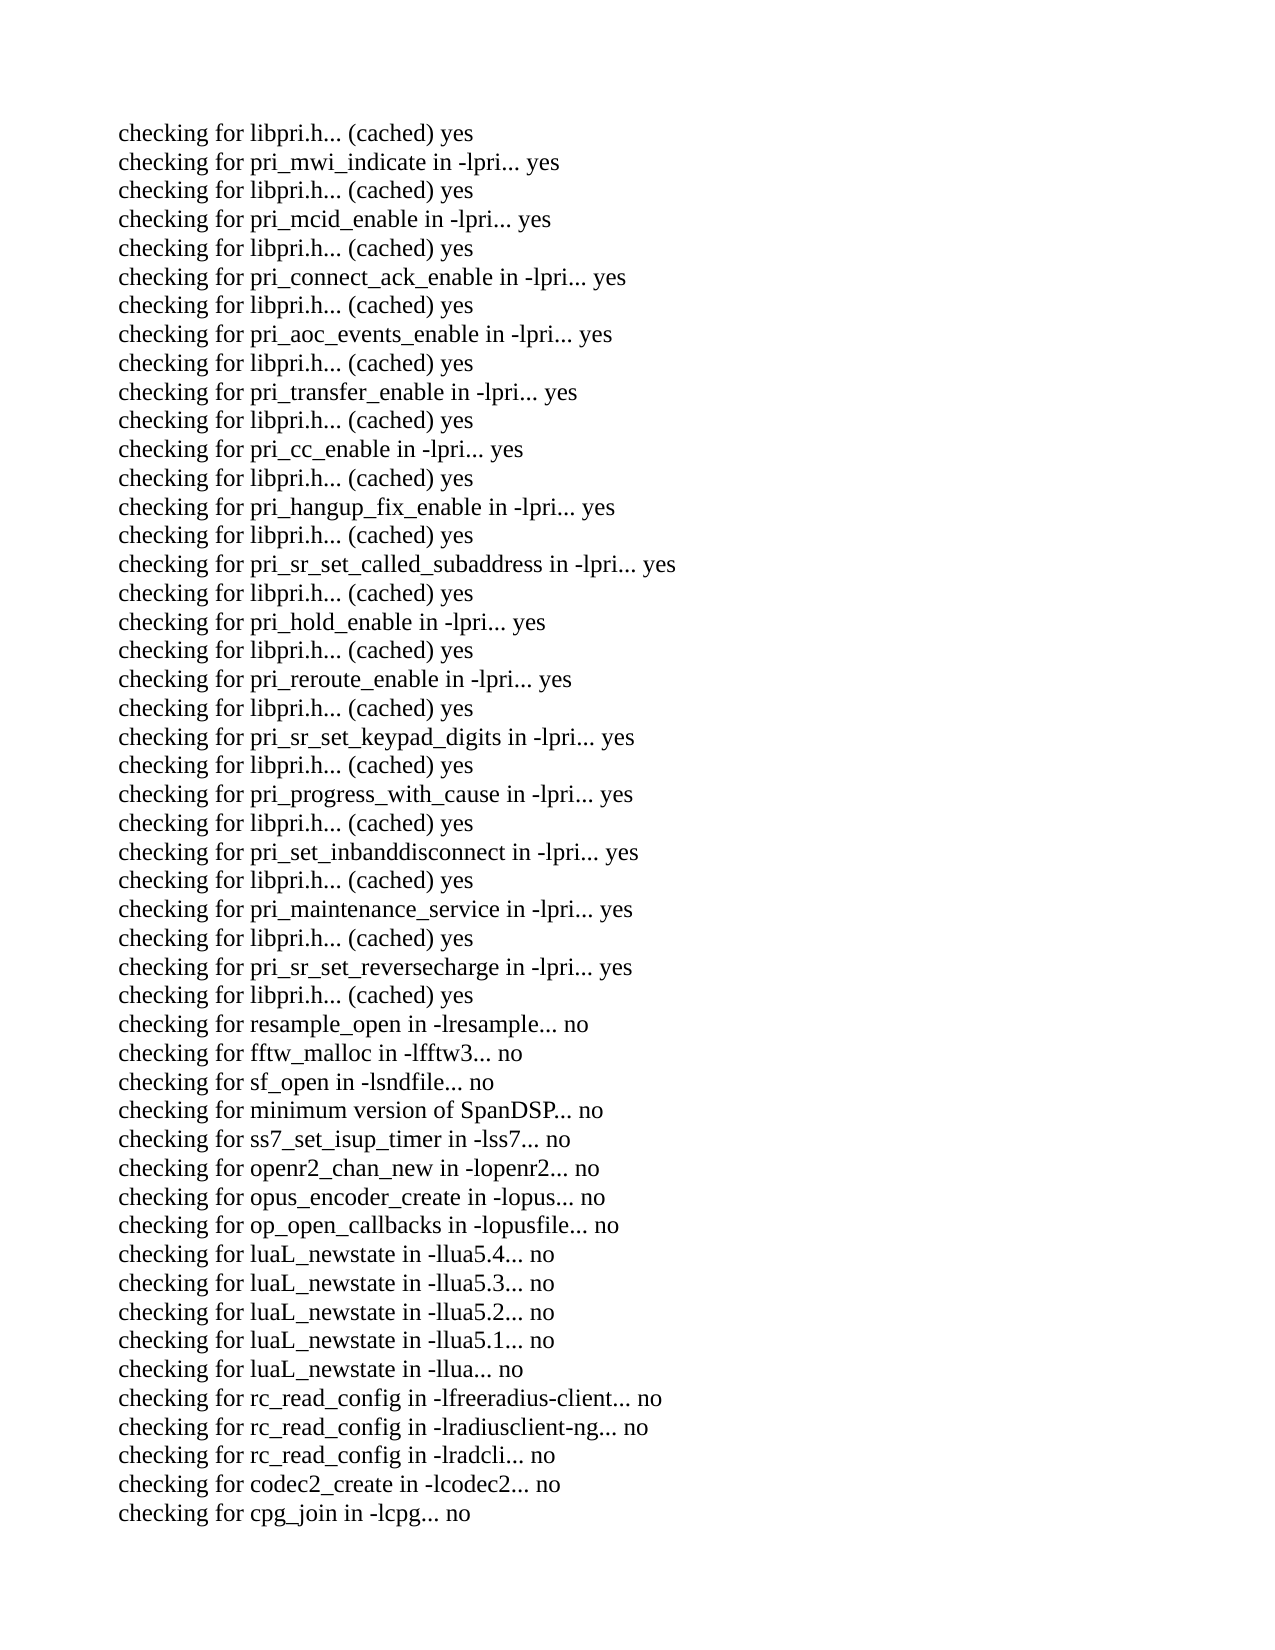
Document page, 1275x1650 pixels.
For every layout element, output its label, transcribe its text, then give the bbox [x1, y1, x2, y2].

text checking for pri_sr_set_keypad_digits in -lpri... yes [118, 722, 1157, 751]
text checking for libpri.h... (cached) yes [118, 406, 1157, 434]
text checking for pri_set_inbanddisconnect in -lpri... yes [118, 837, 1157, 866]
text checking for pri_connect_ack_enable in -lpri... yes [118, 262, 1157, 291]
text checking for pri_hangup_fix_enable in -lpri... yes [118, 492, 1157, 521]
text checking for ss7_set_isup_timer in -lss7... no [118, 1124, 1157, 1153]
text checking for luaL_newstate in -llua... no [118, 1354, 1157, 1383]
text checking for libpri.h... (cached) yes [118, 923, 1157, 952]
text checking for libpri.h... (cached) yes [118, 176, 1157, 204]
text checking for pri_hold_enable in -lpri... yes [118, 607, 1157, 636]
text checking for op_open_callbacks in -lopusfile... no [118, 1211, 1157, 1239]
text checking for libpri.h... (cached) yes [118, 118, 1157, 147]
text checking for resample_open in -lresample... no [118, 1009, 1157, 1038]
text checking for pri_sr_set_reversecharge in -lpri... yes [118, 952, 1157, 981]
text checking for libpri.h... (cached) yes [118, 693, 1157, 722]
text checking for pri_transfer_enable in -lpri... yes [118, 377, 1157, 406]
text checking for libpri.h... (cached) yes [118, 751, 1157, 779]
text checking for pri_reroute_enable in -lpri... yes [118, 664, 1157, 693]
text checking for pri_aoc_events_enable in -lpri... yes [118, 319, 1157, 348]
text checking for libpri.h... (cached) yes [118, 866, 1157, 894]
text checking for libpri.h... (cached) yes [118, 578, 1157, 607]
text checking for openr2_chan_new in -lopenr2... no [118, 1153, 1157, 1182]
text checking for pri_mwi_indicate in -lpri... yes [118, 147, 1157, 176]
text checking for rc_read_config in -lradcli... no [118, 1441, 1157, 1469]
text checking for pri_maintenance_service in -lpri... yes [118, 894, 1157, 923]
text checking for libpri.h... (cached) yes [118, 636, 1157, 664]
text checking for luaL_newstate in -llua5.4... no [118, 1239, 1157, 1268]
text checking for libpri.h... (cached) yes [118, 233, 1157, 262]
text checking for rc_read_config in -lfreeradius-client... no [118, 1383, 1157, 1412]
text checking for libpri.h... (cached) yes [118, 348, 1157, 377]
text checking for cpg_join in -lcpg... no [118, 1498, 1157, 1527]
text checking for pri_progress_with_cause in -lpri... yes [118, 779, 1157, 808]
text checking for pri_sr_set_called_subaddress in -lpri... yes [118, 549, 1157, 578]
text checking for minimum version of SpanDSP... no [118, 1096, 1157, 1124]
text checking for fftw_malloc in -lfftw3... no [118, 1038, 1157, 1067]
text checking for sf_open in -lsndfile... no [118, 1067, 1157, 1096]
text checking for codec2_create in -lcodec2... no [118, 1469, 1157, 1498]
text checking for libpri.h... (cached) yes [118, 808, 1157, 837]
text checking for libpri.h... (cached) yes [118, 521, 1157, 549]
text checking for libpri.h... (cached) yes [118, 981, 1157, 1009]
text checking for pri_mcid_enable in -lpri... yes [118, 204, 1157, 233]
text checking for luaL_newstate in -llua5.2... no [118, 1297, 1157, 1326]
text checking for pri_cc_enable in -lpri... yes [118, 434, 1157, 463]
text checking for libpri.h... (cached) yes [118, 291, 1157, 319]
text checking for opus_encoder_create in -lopus... no [118, 1182, 1157, 1211]
text checking for libpri.h... (cached) yes [118, 463, 1157, 492]
text checking for luaL_newstate in -llua5.1... no [118, 1326, 1157, 1354]
text checking for luaL_newstate in -llua5.3... no [118, 1268, 1157, 1297]
text checking for rc_read_config in -lradiusclient-ng... no [118, 1412, 1157, 1441]
